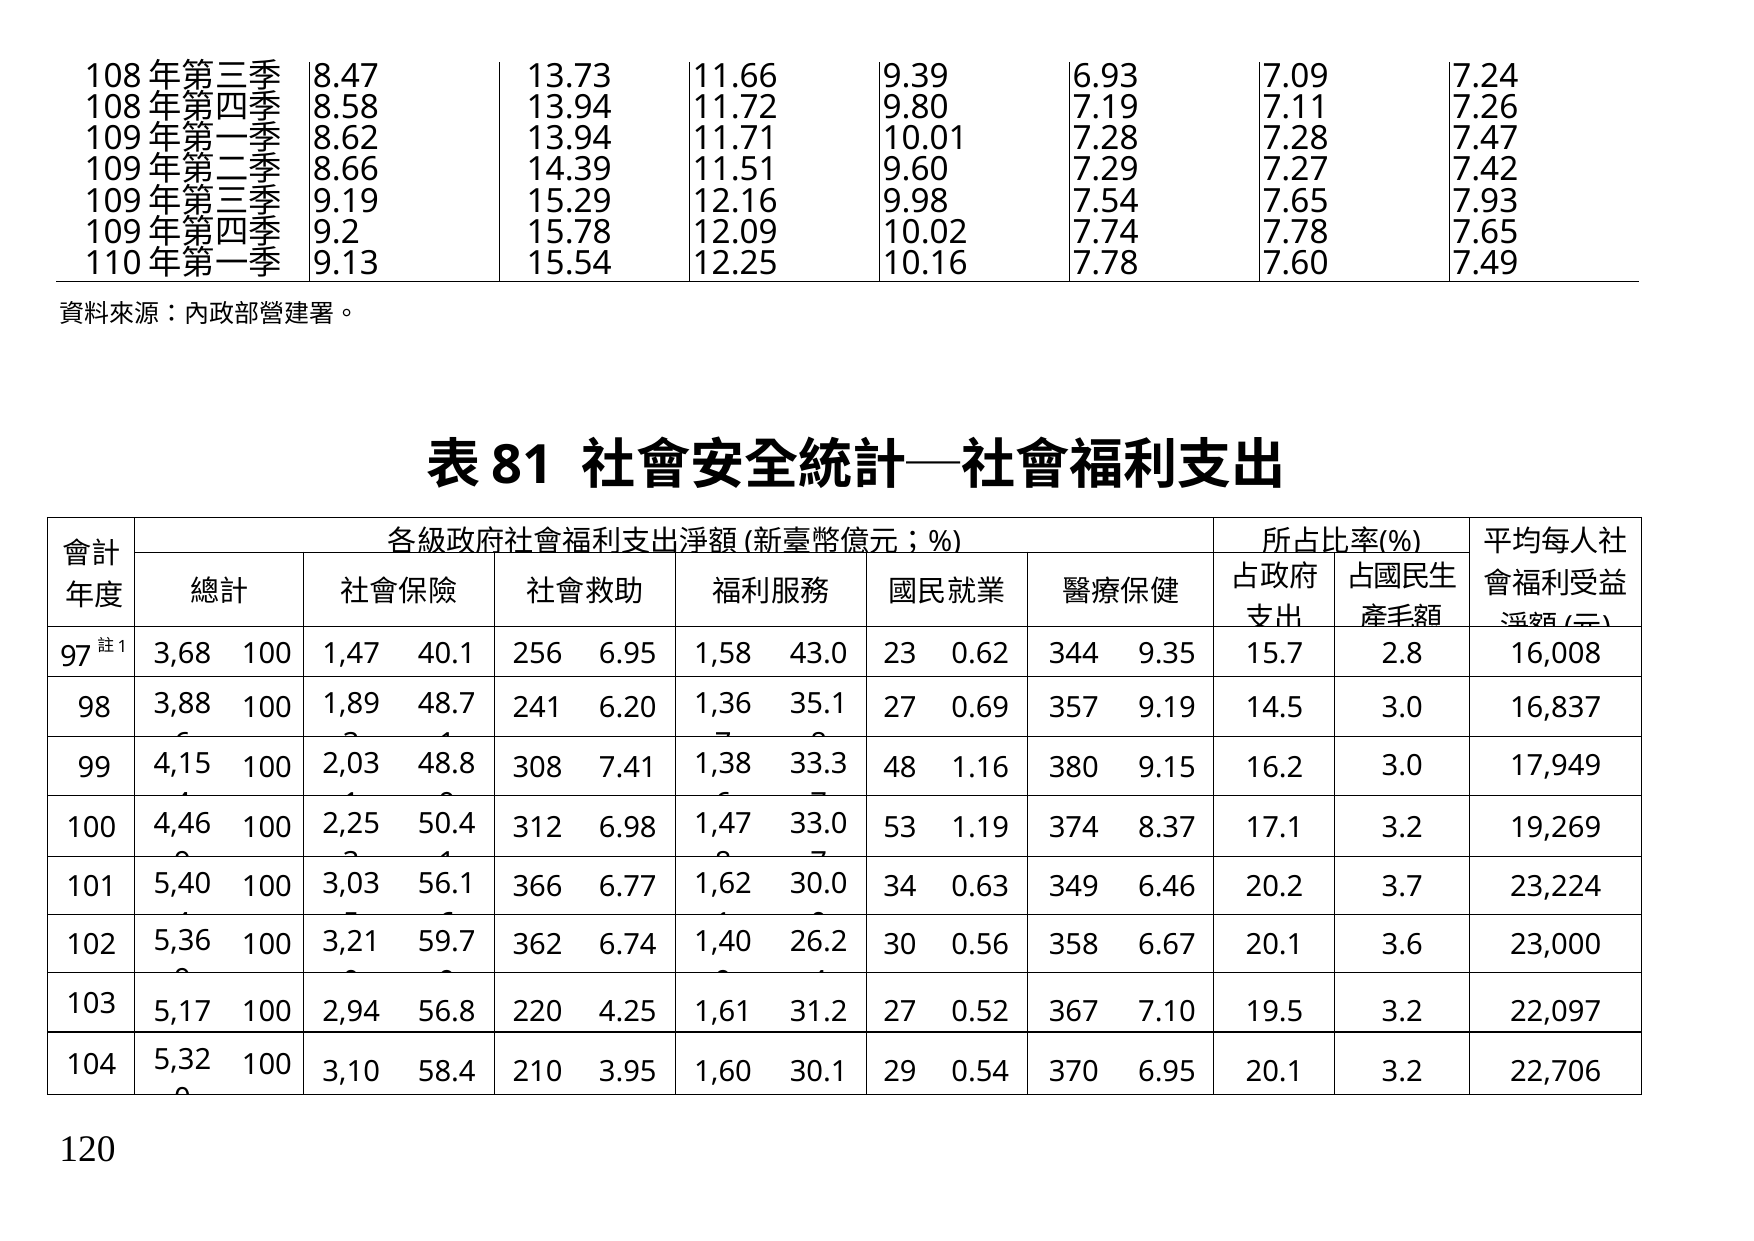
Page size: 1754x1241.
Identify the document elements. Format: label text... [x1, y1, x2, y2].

table_cell 308 [495, 737, 580, 795]
table_cell 8.37 [1120, 796, 1213, 856]
table_cell 6.20 [580, 677, 675, 736]
table_cell 6.93 [1070, 62, 1259, 93]
table_cell 27 [867, 973, 933, 1031]
table_cell 0.52 [933, 973, 1027, 1031]
table_cell 1,367 [676, 677, 771, 736]
table_cell 100 [230, 1033, 303, 1094]
table_cell 15.29 [500, 187, 689, 218]
table_cell 14.5 [1214, 677, 1334, 736]
table_header 所占比率(%) [1214, 518, 1469, 552]
table_cell 108年第三季 [56, 62, 309, 93]
table_cell 醫療保健 [1028, 553, 1213, 626]
table_cell 13.73 [500, 62, 689, 93]
table_cell 362 [495, 915, 580, 972]
table_cell 370 [1028, 1033, 1120, 1094]
table_cell 100 [230, 627, 303, 676]
table_cell 3,210 [304, 915, 399, 972]
table_cell 9.13 [310, 250, 499, 281]
table_cell 7.10 [1120, 973, 1213, 1031]
table_cell 2,941 [304, 973, 399, 1031]
table_cell 1,616 [676, 973, 771, 1031]
table_cell 9.15 [1120, 737, 1213, 795]
table_cell 100 [230, 677, 303, 736]
table_cell 5,320 [135, 1033, 230, 1094]
table_cell 6.67 [1120, 915, 1213, 972]
table_cell 109年第四季 [56, 218, 309, 249]
table_cell 11.51 [690, 156, 879, 187]
table_cell 12.25 [690, 250, 879, 281]
table_cell 4,154 [135, 737, 230, 795]
table_cell 總計 [135, 553, 303, 626]
table_cell 15.7 [1214, 627, 1334, 676]
table_cell 3,108 [304, 1033, 399, 1094]
table_cell 8.47 [310, 62, 499, 93]
table_cell 100 [230, 857, 303, 914]
table_cell 210 [495, 1033, 580, 1094]
table_cell 97註1 [48, 627, 134, 676]
table_cell 17,949 [1470, 737, 1641, 795]
table_cell 19.5 [1214, 973, 1334, 1031]
table_cell 1,477 [304, 627, 399, 676]
table_cell 10.02 [880, 218, 1069, 249]
table_cell 1,603 [676, 1033, 771, 1094]
table_cell 7.42 [1450, 156, 1639, 187]
table_cell 256 [495, 627, 580, 676]
table_cell 8.58 8.62 [310, 93, 499, 156]
table_cell 9.60 [880, 156, 1069, 187]
table_cell 9.35 [1120, 627, 1213, 676]
table_cell 26.24 [771, 915, 866, 972]
table_cell 5,404 [135, 857, 230, 914]
table_cell 16.2 [1214, 737, 1334, 795]
table_cell 12.09 [690, 218, 879, 249]
table_cell 9.2 [310, 218, 499, 249]
table_cell 6.46 [1120, 857, 1213, 914]
table_cell 110年第一季 [56, 250, 309, 281]
table_cell 0.62 [933, 627, 1027, 676]
table_cell 5,369 [135, 915, 230, 972]
table_cell 0.69 [933, 677, 1027, 736]
table_cell 22,706 [1470, 1033, 1641, 1094]
table_cell 35.18 [771, 677, 866, 736]
table_cell 7.27 [1260, 156, 1449, 187]
table_cell 7.65 [1260, 187, 1449, 218]
table_cell 16,008 [1470, 627, 1641, 676]
table_cell 100 [230, 915, 303, 972]
table_cell 11.66 [690, 62, 879, 93]
table_cell 7.24 [1450, 62, 1639, 93]
table_cell 5,171 [135, 973, 230, 1031]
table_cell 3,681 [135, 627, 230, 676]
table_header 各級政府社會福利支出淨額 (新臺幣億元；%) [135, 518, 1213, 552]
table_cell 53 [867, 796, 933, 856]
table_cell 15.54 [500, 250, 689, 281]
table_cell 8.66 [310, 156, 499, 187]
text 資料來源：內政部營建署。 [59, 293, 1554, 329]
table_cell 7.74 [1070, 218, 1259, 249]
table_cell 17.1 [1214, 796, 1334, 856]
table_cell 1,409 [676, 915, 771, 972]
table_cell 社會救助 [495, 553, 675, 626]
table_cell 99 [48, 737, 134, 795]
table_cell 15.78 [500, 218, 689, 249]
table_cell 27 [867, 677, 933, 736]
table_header 會計 年度 [48, 518, 134, 626]
table_cell 19,269 [1470, 796, 1641, 856]
table_cell 100 [48, 796, 134, 856]
table_cell 9.98 [880, 187, 1069, 218]
table_cell 0.63 [933, 857, 1027, 914]
table_cell 374 [1028, 796, 1120, 856]
table_cell 7.54 [1070, 187, 1259, 218]
table_cell 1.16 [933, 737, 1027, 795]
table_cell 9.39 [880, 62, 1069, 93]
table_cell 1,583 [676, 627, 771, 676]
table_cell 34 [867, 857, 933, 914]
table_cell 220 [495, 973, 580, 1031]
table_cell 101 [48, 857, 134, 914]
table_cell 1,893 [304, 677, 399, 736]
table_cell 48.89 [399, 737, 494, 795]
table_cell 48.71 [399, 677, 494, 736]
table_cell 占國民生產毛額 [1335, 553, 1469, 626]
table_cell 56.16 [399, 857, 494, 914]
table_cell 100 [230, 737, 303, 795]
table_cell 30.00 [771, 857, 866, 914]
table_cell 7.93 [1450, 187, 1639, 218]
table_cell 20.1 [1214, 915, 1334, 972]
table_cell 3.2 [1335, 796, 1469, 856]
table_cell 10.16 [880, 250, 1069, 281]
table_cell 367 [1028, 973, 1120, 1031]
table_cell 16,837 [1470, 677, 1641, 736]
table_cell 380 [1028, 737, 1120, 795]
table_cell 31.25 [771, 973, 866, 1031]
table_cell 109年第二季 [56, 156, 309, 187]
table_cell 7.41 [580, 737, 675, 795]
table_cell 4,469 [135, 796, 230, 856]
table_cell 1.19 [933, 796, 1027, 856]
table_cell 7.60 [1260, 250, 1449, 281]
table_cell 9.19 [310, 187, 499, 218]
table_cell 43.00 [771, 627, 866, 676]
table_cell 40.11 [399, 627, 494, 676]
table_cell 50.41 [399, 796, 494, 856]
table_cell 7.09 [1260, 62, 1449, 93]
table_cell 7.65 [1450, 218, 1639, 249]
table_cell 100 [230, 973, 303, 1031]
table_cell 國民就業 [867, 553, 1027, 626]
table_cell 312 [495, 796, 580, 856]
table_cell 1,478 [676, 796, 771, 856]
table_cell 占政府支出 [1214, 553, 1334, 626]
table_cell 33.07 [771, 796, 866, 856]
table_cell 103 [48, 973, 134, 1031]
table_cell 2,031 [304, 737, 399, 795]
table_cell 102 [48, 915, 134, 972]
table_cell 13.94 13.94 [500, 93, 689, 156]
table_cell 11.72 11.71 [690, 93, 879, 156]
table_cell 7.19 7.28 [1070, 93, 1259, 156]
table_cell 98 [48, 677, 134, 736]
table_cell 349 [1028, 857, 1120, 914]
table_cell 357 [1028, 677, 1120, 736]
table_cell 104 [48, 1033, 134, 1094]
table_cell 7.26 7.47 [1450, 93, 1639, 156]
table_cell 23,224 [1470, 857, 1641, 914]
table_cell 9.80 10.01 [880, 93, 1069, 156]
table_cell 2,253 [304, 796, 399, 856]
table_cell 22,097 [1470, 973, 1641, 1031]
table_cell 6.77 [580, 857, 675, 914]
table_cell 14.39 [500, 156, 689, 187]
table_cell 1,621 [676, 857, 771, 914]
table_cell 30.13 [771, 1033, 866, 1094]
table_cell 社會保險 [304, 553, 494, 626]
table_cell 2.8 [1335, 627, 1469, 676]
table_cell 7.49 [1450, 250, 1639, 281]
table_cell 3.0 [1335, 737, 1469, 795]
table_cell 3.2 [1335, 973, 1469, 1031]
table_cell 344 [1028, 627, 1120, 676]
table_cell 6.95 [580, 627, 675, 676]
table_cell 12.16 [690, 187, 879, 218]
table_cell 3,035 [304, 857, 399, 914]
table_cell 20.2 [1214, 857, 1334, 914]
table_cell 48 [867, 737, 933, 795]
table_cell 1,386 [676, 737, 771, 795]
table_cell 4.25 [580, 973, 675, 1031]
table_cell 3.6 [1335, 915, 1469, 972]
table_cell 366 [495, 857, 580, 914]
table_cell 6.98 [580, 796, 675, 856]
table_cell 56.87 [399, 973, 494, 1031]
table_header 平均每人社會福利受益淨額 (元) [1470, 518, 1641, 626]
table_cell 7.78 [1260, 218, 1449, 249]
table_cell 7.78 [1070, 250, 1259, 281]
table_cell 3.2 [1335, 1033, 1469, 1094]
table_cell 33.37 [771, 737, 866, 795]
table_cell 福利服務 [676, 553, 866, 626]
table_cell 0.56 [933, 915, 1027, 972]
table_cell 3.7 [1335, 857, 1469, 914]
table_cell 108年第四季 109年第一季 [56, 93, 309, 156]
table_cell 23 [867, 627, 933, 676]
table_cell 241 [495, 677, 580, 736]
table_cell 59.79 [399, 915, 494, 972]
table_cell 358 [1028, 915, 1120, 972]
table_cell 30 [867, 915, 933, 972]
table_cell 23,000 [1470, 915, 1641, 972]
table_cell 6.95 [1120, 1033, 1213, 1094]
table_cell 3.95 [580, 1033, 675, 1094]
table_cell 58.42 [399, 1033, 494, 1094]
table_cell 20.1 [1214, 1033, 1334, 1094]
table_cell 3,886 [135, 677, 230, 736]
table_cell 7.11 7.28 [1260, 93, 1449, 156]
table_cell 109年第三季 [56, 187, 309, 218]
table_cell 9.19 [1120, 677, 1213, 736]
table_cell 7.29 [1070, 156, 1259, 187]
table_cell 6.74 [580, 915, 675, 972]
subtitle 表81 社會安全統計─社會福利支出 [59, 404, 1639, 517]
table_cell 100 [230, 796, 303, 856]
table_cell 0.54 [933, 1033, 1027, 1094]
table_cell 29 [867, 1033, 933, 1094]
table_cell 3.0 [1335, 677, 1469, 736]
